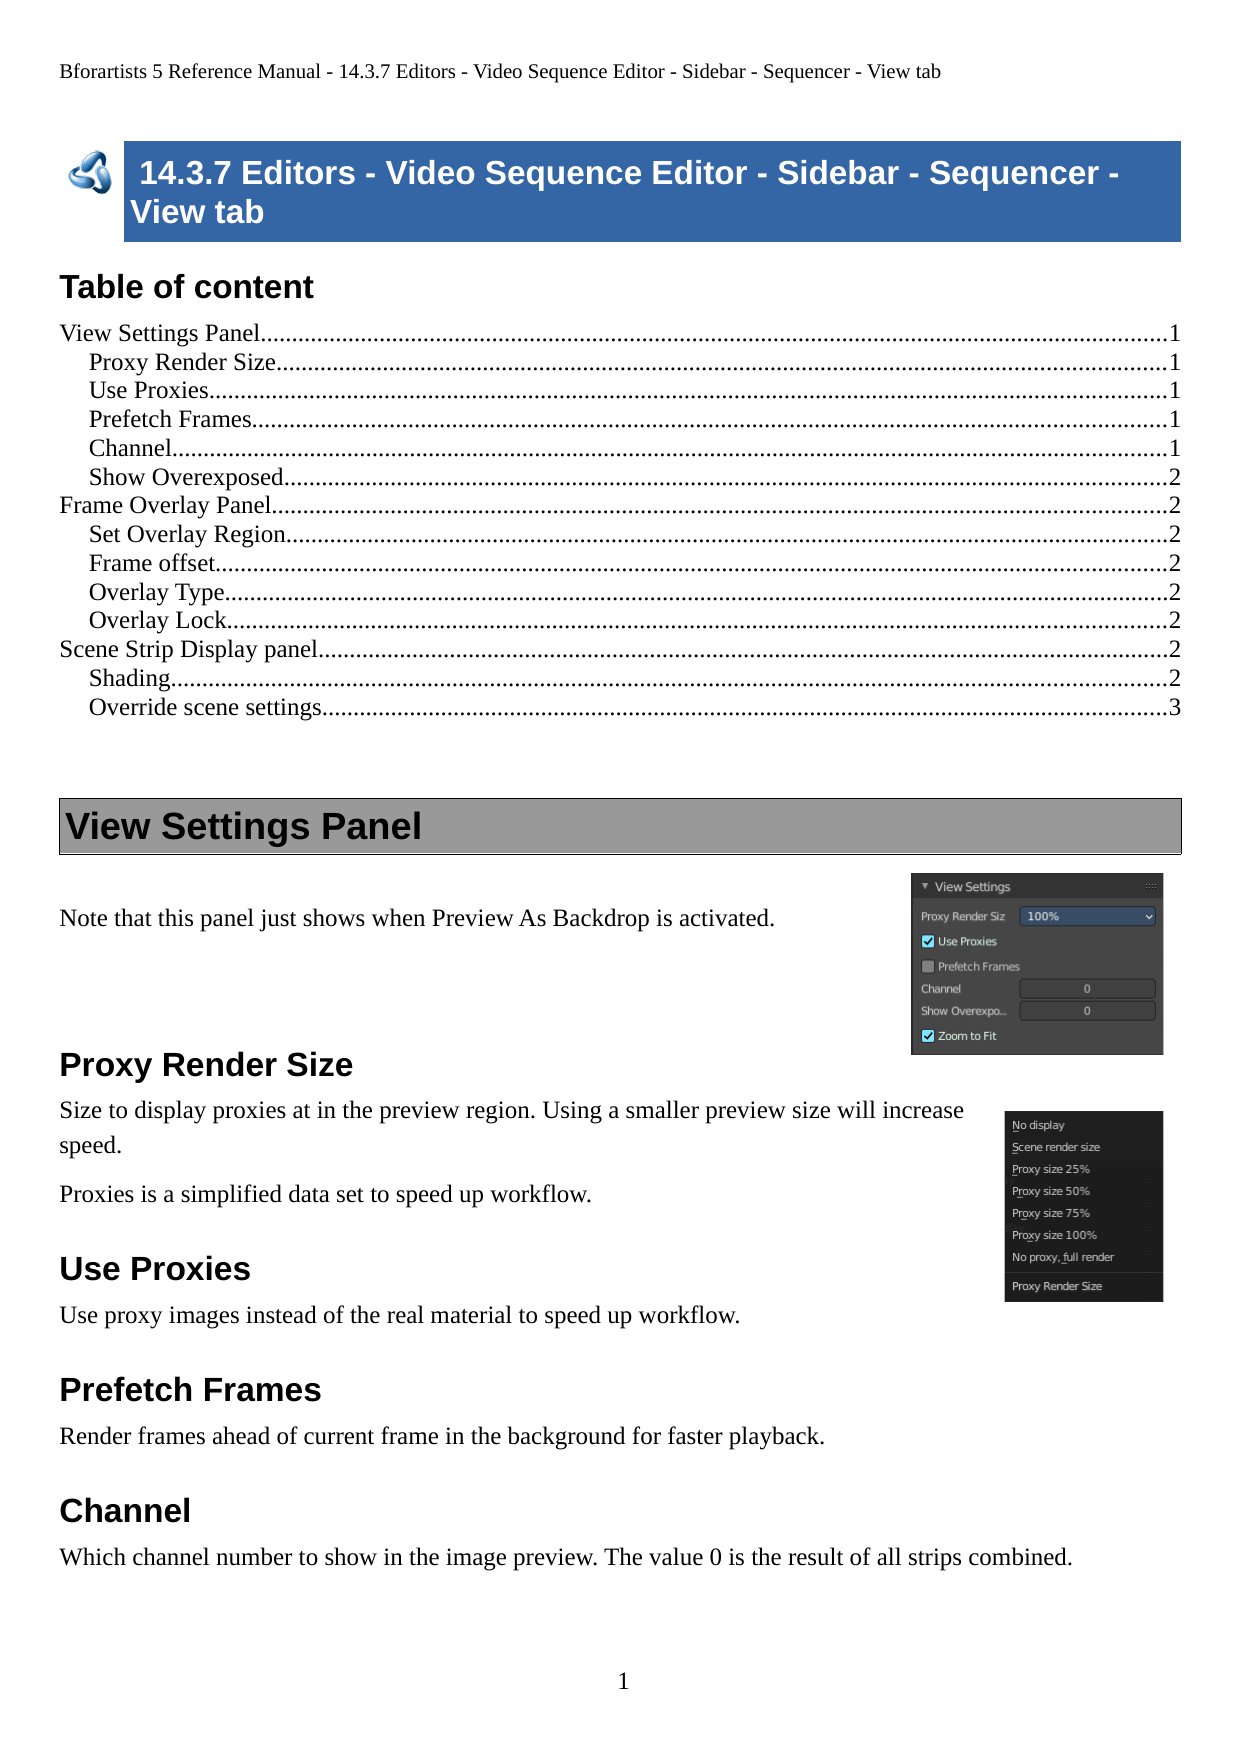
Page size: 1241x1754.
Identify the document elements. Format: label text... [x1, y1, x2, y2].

table_header 14.3.7 Editors - Video Sequence Editor - Sidebar - Sequencer - View tab [124, 141, 1181, 242]
subtitle Channel [59, 1491, 1181, 1530]
text Scene Strip Display panel 2 [59, 634, 1181, 663]
text Shading 2 [88, 663, 1181, 692]
text Size to display proxies at in the preview region. Using a smaller preview size will increase speed. [59, 1096, 1181, 1159]
text View Settings Panel 1 [59, 318, 1181, 347]
text Proxy Render Size 1 [88, 347, 1181, 375]
text Note that this panel just shows when Preview As Backdrop is activated. [59, 903, 911, 931]
table_header [59, 141, 124, 242]
text Set Overlay Region 2 [88, 519, 1181, 548]
picture [65, 147, 114, 197]
table_header View Settings Panel [60, 799, 1181, 853]
text Overlay Type 2 [88, 577, 1181, 605]
subtitle [1164, 1249, 1181, 1288]
text Show Overexposed 2 [88, 462, 1181, 490]
picture [911, 873, 1164, 1055]
text Override scene settings 3 [88, 692, 1181, 720]
subtitle Prefetch Frames [59, 1370, 1181, 1409]
subtitle Proxy Render Size [59, 1044, 1181, 1083]
text Which channel number to show in the image preview. The value 0 is the result of all strips combined. [59, 1542, 1181, 1571]
text Frame offset 2 [88, 548, 1181, 577]
subtitle Table of content [59, 267, 1181, 305]
text Use proxy images instead of the real material to speed up workflow. [59, 1300, 1181, 1329]
text Frame Overlay Panel 2 [59, 490, 1181, 519]
text Proxies is a simplified data set to speed up workflow. [59, 1179, 1004, 1208]
picture [1004, 1111, 1164, 1302]
text Overlay Lock 2 [88, 605, 1181, 634]
text Render frames ahead of current frame in the background for faster playback. [59, 1421, 1181, 1450]
text Channel 1 [88, 433, 1181, 462]
text Prefetch Frames 1 [88, 404, 1181, 433]
text Use Proxies 1 [88, 375, 1181, 404]
subtitle Use Proxies [59, 1249, 1004, 1288]
